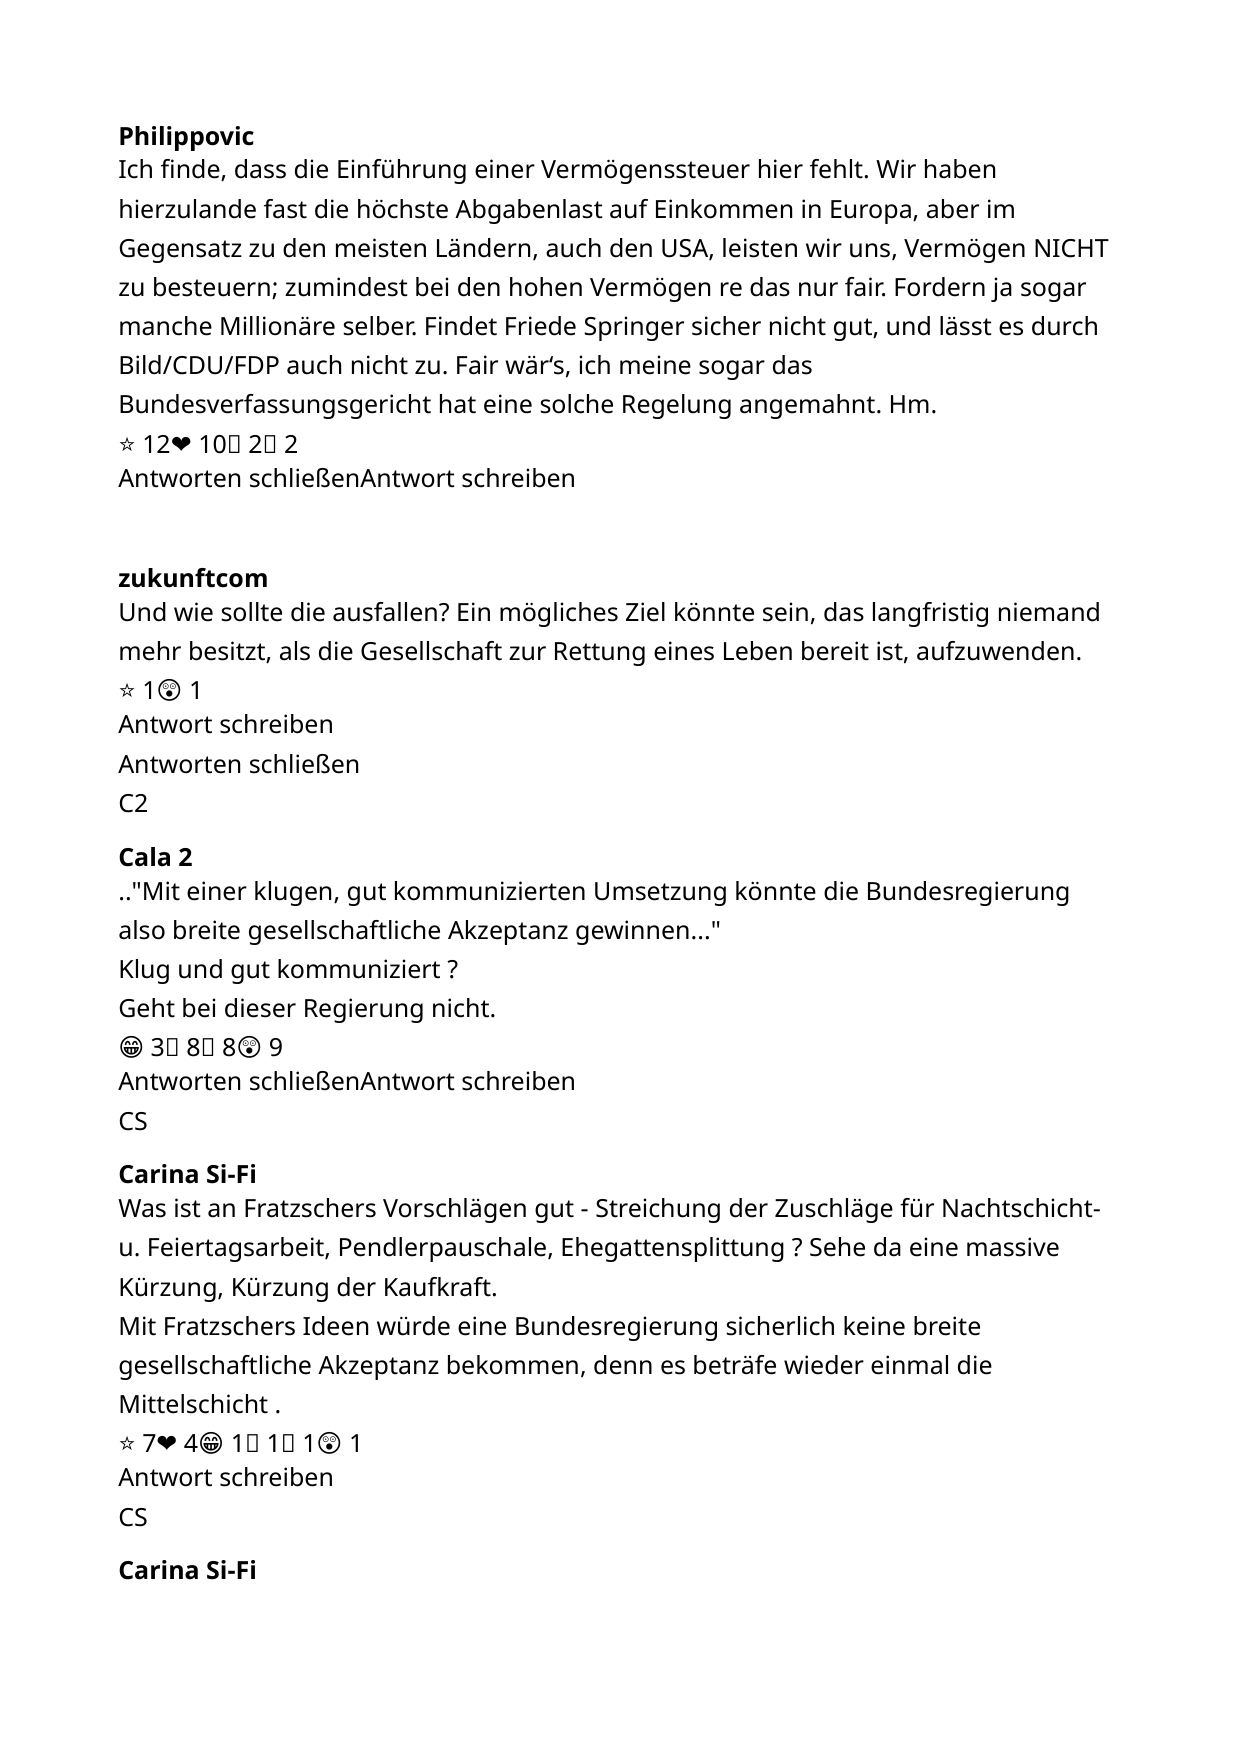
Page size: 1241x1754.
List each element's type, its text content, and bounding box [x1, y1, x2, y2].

subtitle Philippovic [118, 118, 1122, 152]
text Antworten schließenAntwort schreiben [118, 460, 1122, 494]
text Ich finde, dass die Einführung einer Vermögenssteuer hier fehlt. Wir haben hierzulande fast die höchste Abgabenlast auf Einkommen in Europa, aber im Gegensatz zu den meisten Ländern, auch den USA, leisten wir uns, Vermögen NICHT zu besteuern; zumindest bei den hohen Vermögen re das nur fair. Fordern ja sogar manche Millionäre selber. Findet Friede Springer sicher nicht gut, und lässt es durch Bild/CDU/FDP auch nicht zu. Fair wär‘s, ich meine sogar das Bundesverfassungsgericht hat eine solche Regelung angemahnt. Hm. [118, 152, 1122, 421]
subtitle zukunftcom [118, 561, 1122, 595]
subtitle Carina Si-Fi [118, 1157, 1122, 1191]
text Und wie sollte die ausfallen? Ein mögliches Ziel könnte sein, das langfristig niemand mehr besitzt, als die Gesellschaft zur Rettung eines Leben bereit ist, aufzuwenden. [118, 595, 1122, 668]
text CS [118, 1103, 1122, 1137]
subtitle Cala 2 [118, 839, 1122, 873]
text Mit Fratzschers Ideen würde eine Bundesregierung sicherlich keine breite gesellschaftliche Akzeptanz bekommen, denn es beträfe wieder einmal die Mittelschicht . [118, 1308, 1122, 1421]
text .."Mit einer klugen, gut kommunizierten Umsetzung könnte die Bundesregierung also breite gesellschaftliche Akzeptanz gewinnen..." [118, 873, 1122, 946]
text Klug und gut kommuniziert ? [118, 952, 1122, 986]
text Antworten schließen [118, 746, 1122, 780]
text ⭐️ 12❤️ 10🙁 2🤨 2 [118, 426, 1122, 460]
text Geht bei dieser Regierung nicht. [118, 991, 1122, 1025]
text ⭐️ 1😲 1 [118, 673, 1122, 707]
text CS [118, 1499, 1122, 1533]
text Antwort schreiben [118, 1460, 1122, 1494]
text 😁 3🙁 8🤨 8😲 9 [118, 1030, 1122, 1064]
text ⭐️ 7❤️ 4😁 1🙁 1🤨 1😲 1 [118, 1426, 1122, 1460]
text Antworten schließenAntwort schreiben [118, 1064, 1122, 1098]
text C2 [118, 785, 1122, 819]
text Was ist an Fratzschers Vorschlägen gut - Streichung der Zuschläge für Nachtschicht- u. Feiertagsarbeit, Pendlerpauschale, Ehegattensplittung ? Sehe da eine massive Kürzung, Kürzung der Kaufkraft. [118, 1191, 1122, 1303]
text Antwort schreiben [118, 707, 1122, 741]
subtitle Carina Si-Fi [118, 1553, 1122, 1587]
